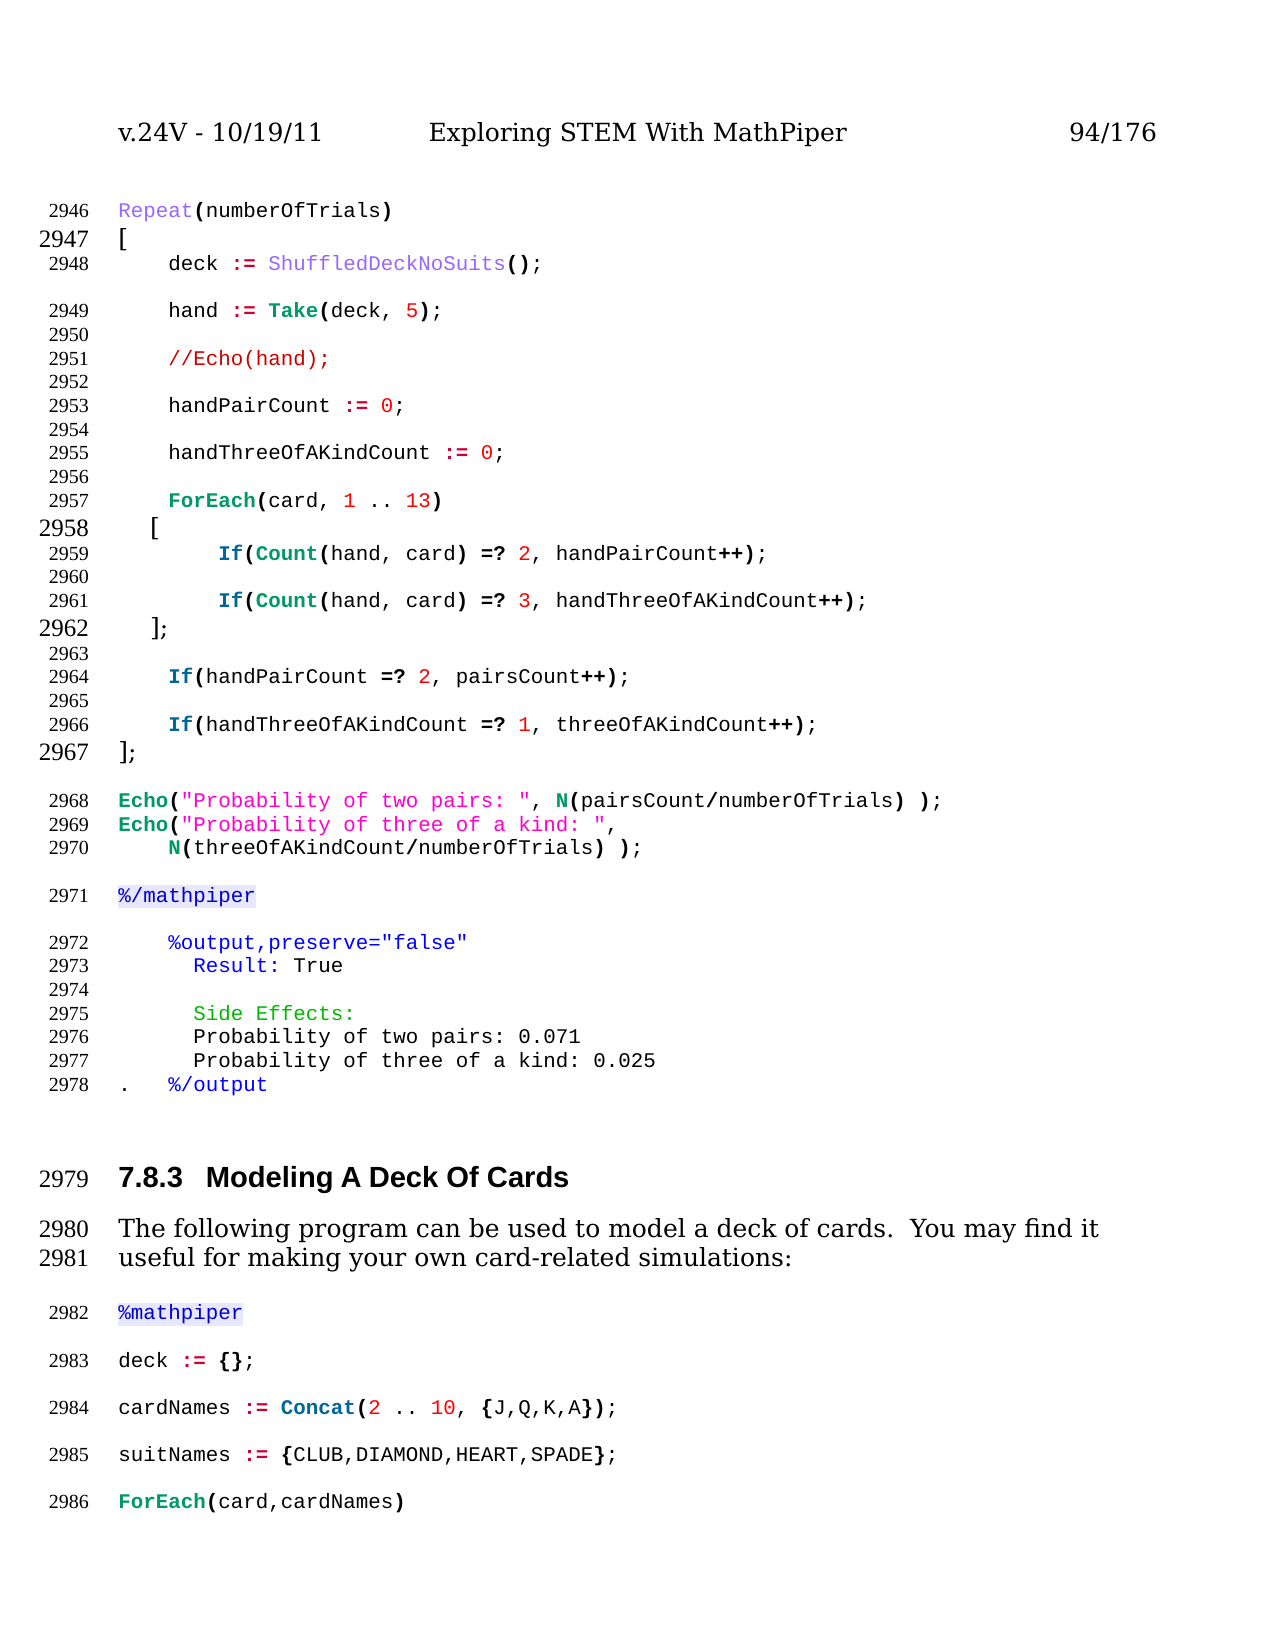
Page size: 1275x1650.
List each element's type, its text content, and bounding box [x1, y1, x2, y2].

text N(threeOfAKindCount/numberOfTrials) ); [118, 837, 1157, 861]
text [ [118, 513, 1157, 542]
text deck := ShuffledDeckNoSuits(); [118, 253, 1157, 277]
text The following program can be used to model a deck of cards. You may find it useful for making your own card-related simulations: [118, 1214, 1157, 1273]
text ForEach(card,cardNames) [118, 1492, 1157, 1515]
text Echo("Probability of three of a kind: ", [118, 814, 1157, 837]
text If(Count(hand, card) =? 3, handThreeOfAKindCount++); [118, 590, 1157, 613]
text Result: True [118, 956, 1157, 979]
text Repeat(numberOfTrials) [118, 200, 1157, 224]
text . %/output [118, 1074, 1157, 1097]
text cardNames := Concat(2 .. 10, {J,Q,K,A}); [118, 1397, 1157, 1421]
text hand := Take(deck, 5); [118, 301, 1157, 324]
text Side Effects: [118, 1003, 1157, 1026]
text %mathpiper [118, 1302, 1157, 1326]
text handPairCount := 0; [118, 395, 1157, 419]
text If(handThreeOfAKindCount =? 1, threeOfAKindCount++); [118, 713, 1157, 737]
subtitle Modeling A Deck Of Cards [118, 1160, 1157, 1193]
text Probability of two pairs: 0.071 [118, 1026, 1157, 1050]
text If(handPairCount =? 2, pairsCount++); [118, 666, 1157, 690]
text %/mathpiper [118, 884, 1157, 908]
text Echo("Probability of two pairs: ", N(pairsCount/numberOfTrials) ); [118, 790, 1157, 814]
text [ [118, 224, 1157, 253]
text handThreeOfAKindCount := 0; [118, 442, 1157, 466]
text suitNames := {CLUB,DIAMOND,HEART,SPADE}; [118, 1444, 1157, 1468]
text ForEach(card, 1 .. 13) [118, 490, 1157, 513]
text ]; [118, 737, 1157, 766]
text If(Count(hand, card) =? 2, handPairCount++); [118, 542, 1157, 566]
text deck := {}; [118, 1350, 1157, 1373]
text %output,preserve="false" [118, 932, 1157, 956]
text //Echo(hand); [118, 348, 1157, 371]
text ]; [118, 613, 1157, 643]
text Probability of three of a kind: 0.025 [118, 1050, 1157, 1074]
